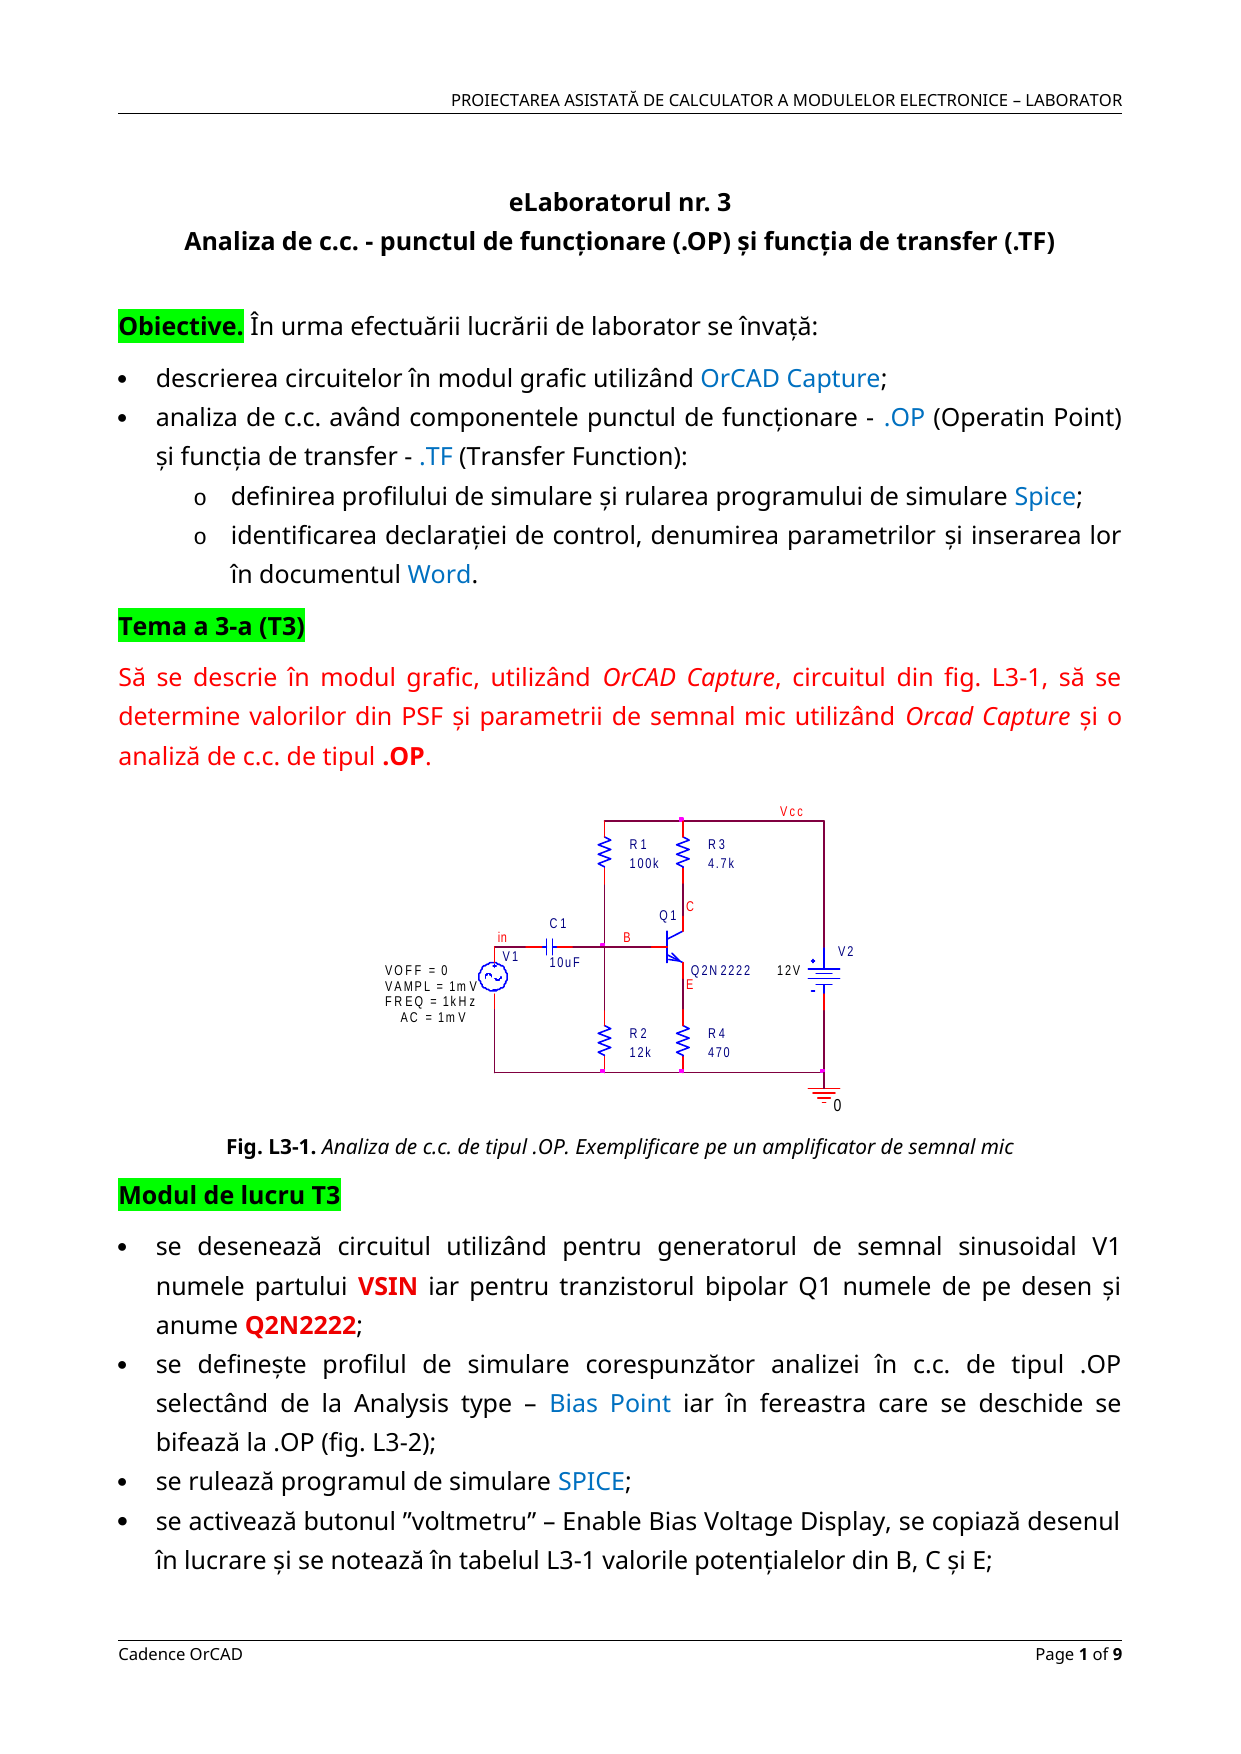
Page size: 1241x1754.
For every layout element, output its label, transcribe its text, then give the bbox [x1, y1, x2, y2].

text Obiective. În urma efectuării lucrării de laborator se învață: [118, 309, 1122, 343]
list se rulează programul de simulare SPICE; [118, 1464, 1122, 1498]
text Fig. L3-1. Analiza de c.c. de tipul .OP. Exemplificare pe un amplificator de semnal mic [118, 1132, 1122, 1161]
text Tema a 3-a (T3) [118, 608, 1122, 642]
list analiza de c.c. având componentele punctul de funcționare - .OP (Operatin Point) și funcția de transfer - .TF (Transfer Function): [118, 400, 1122, 473]
list se desenează circuitul utilizând pentru generatorul de semnal sinusoidal V1 numele partului VSIN iar pentru tranzistorul bipolar Q1 numele de pe desen și anume Q2N2222; [118, 1229, 1122, 1341]
list se defineşte profilul de simulare corespunzător analizei în c.c. de tipul .OP selectând de la Analysis type – Bias Point iar în fereastra care se deschide se bifează la .OP (fig. L3-2); [118, 1347, 1122, 1459]
text Modul de lucru T3 [118, 1177, 1122, 1211]
list definirea profilului de simulare şi rularea programului de simulare Spice; [193, 478, 1122, 512]
list se activează butonul ”voltmetru” – Enable Bias Voltage Display, se copiază desenul în lucrare și se notează în tabelul L3-1 valorile potențialelor din B, C și E; [118, 1503, 1122, 1576]
list descrierea circuitelor în modul grafic utilizând OrCAD Capture; [118, 361, 1122, 395]
subtitle eLaboratorul nr. 3 Analiza de c.c. - punctul de funcționare (.OP) și funcția de transfer (.TF) [118, 185, 1122, 258]
text Să se descrie în modul grafic, utilizând OrCAD Capture, circuitul din fig. L3-1, să se determine valorilor din PSF şi parametrii de semnal mic utilizând Orcad Capture şi o analiză de c.c. de tipul .OP. [118, 660, 1122, 772]
list identificarea declarației de control, denumirea parametrilor şi inserarea lor în documentul Word. [193, 517, 1122, 591]
